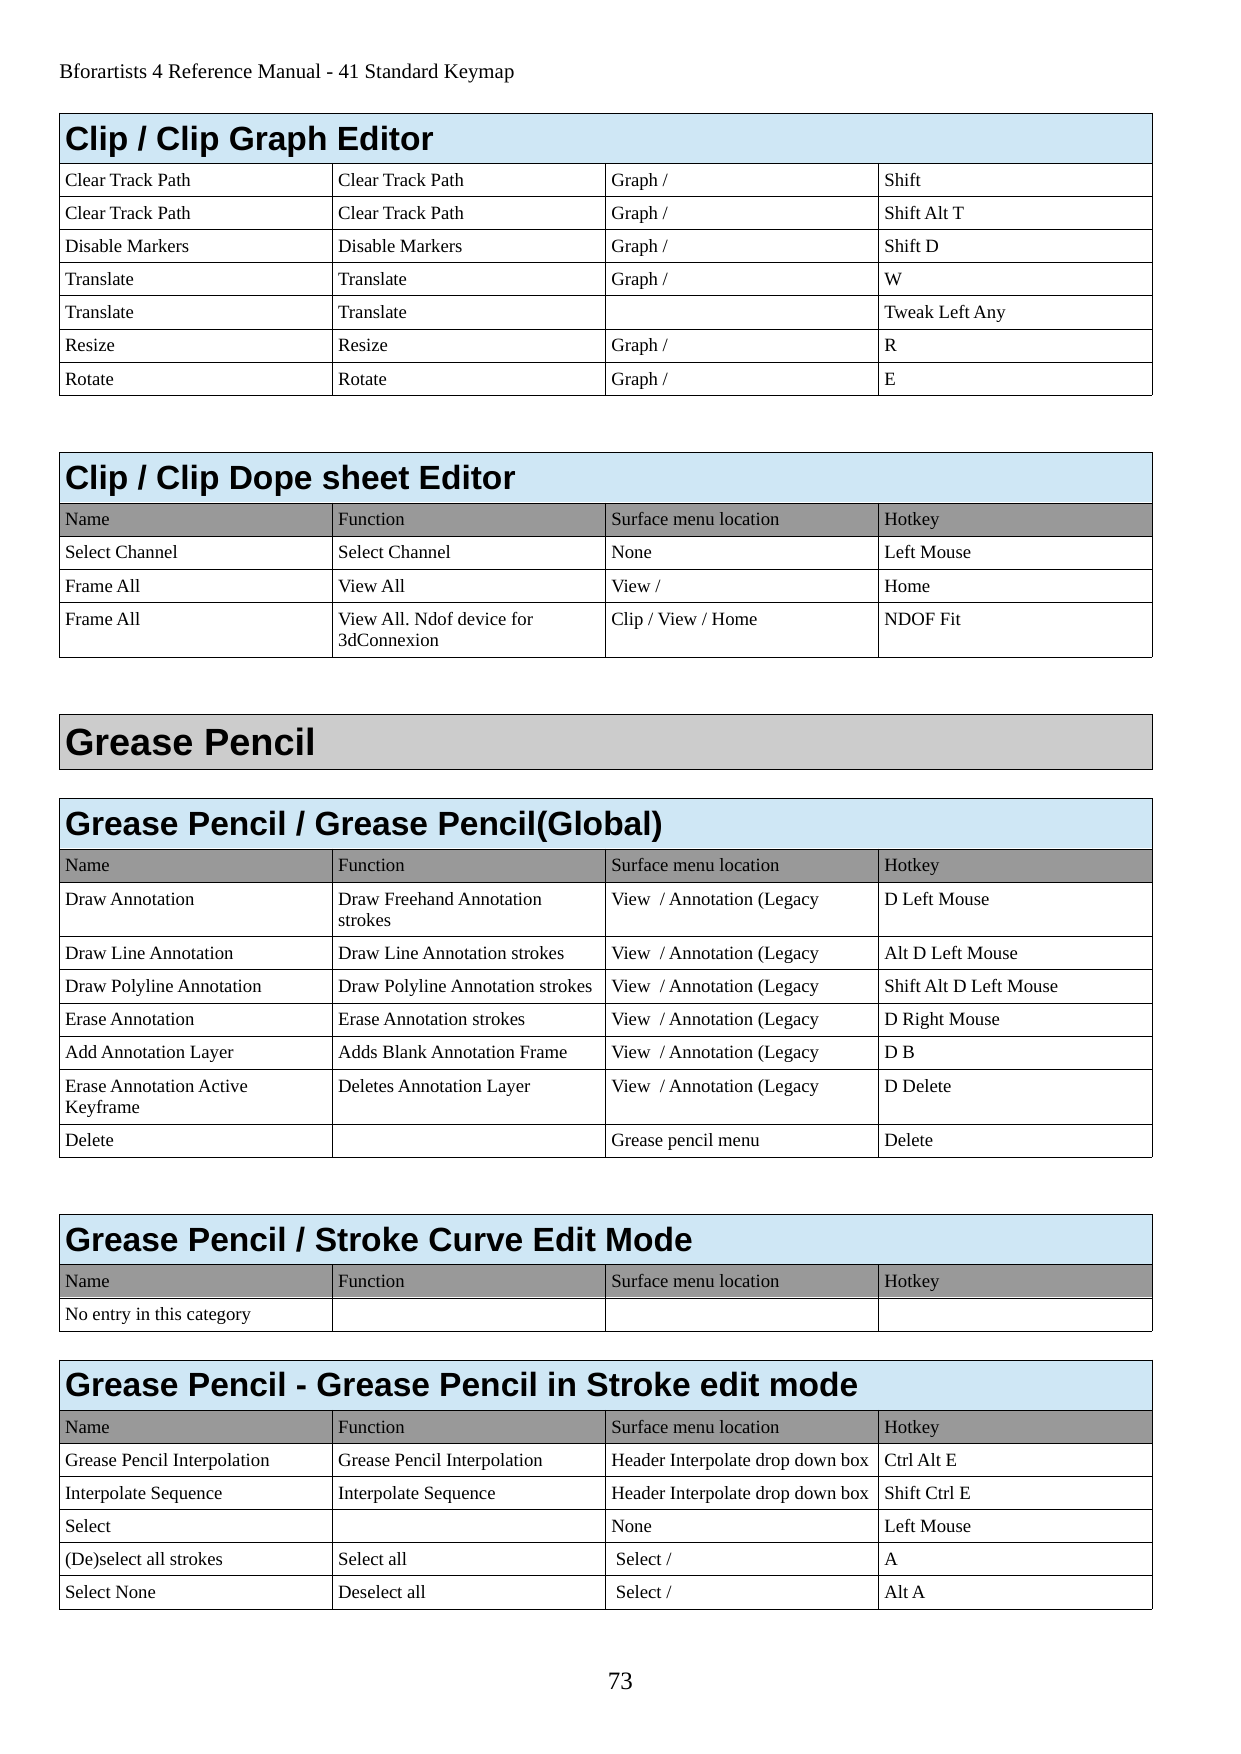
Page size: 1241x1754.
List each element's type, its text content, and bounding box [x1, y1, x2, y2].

table_cell Surface menu location [606, 1265, 878, 1297]
table_cell Translate [333, 296, 605, 328]
table_cell Deselect all [333, 1576, 605, 1608]
table_cell Left Mouse [879, 537, 1152, 569]
table_cell View / Annotation (Legacy [606, 937, 878, 969]
table_cell Draw Annotation [60, 883, 332, 936]
table_cell Hotkey [879, 1265, 1152, 1297]
table_cell Shift Alt D Left Mouse [879, 970, 1152, 1002]
table_cell Header Interpolate drop down box [606, 1477, 878, 1509]
table_cell Draw Polyline Annotation strokes [333, 970, 605, 1002]
table_cell [879, 1299, 1152, 1331]
table_cell Frame All [60, 570, 332, 602]
table_cell Function [333, 504, 605, 536]
table_cell Translate [333, 263, 605, 295]
table_cell Deletes Annotation Layer [333, 1070, 605, 1123]
table_cell [606, 1299, 878, 1331]
table_cell None [606, 537, 878, 569]
table_cell Name [60, 504, 332, 536]
table_cell Tweak Left Any [879, 296, 1152, 328]
table_cell Left Mouse [879, 1510, 1152, 1542]
table_cell Draw Polyline Annotation [60, 970, 332, 1002]
table_cell View / [606, 570, 878, 602]
table_cell [333, 1510, 605, 1542]
table_header Clip / Clip Graph Editor [60, 114, 1152, 163]
table_cell Alt D Left Mouse [879, 937, 1152, 969]
table_cell Erase Annotation Active Keyframe [60, 1070, 332, 1123]
table_cell Add Annotation Layer [60, 1037, 332, 1069]
table_cell Erase Annotation strokes [333, 1004, 605, 1036]
table_cell Resize [60, 330, 332, 362]
table_cell Grease pencil menu [606, 1125, 878, 1157]
table_cell Grease Pencil Interpolation [333, 1444, 605, 1476]
table_cell Rotate [333, 363, 605, 395]
table_cell Graph / [606, 197, 878, 229]
table_cell Name [60, 1265, 332, 1297]
table_cell Clear Track Path [60, 164, 332, 196]
table_cell Function [333, 1411, 605, 1443]
table_cell Rotate [60, 363, 332, 395]
table_cell Translate [60, 263, 332, 295]
table_header Grease Pencil / Stroke Curve Edit Mode [60, 1215, 1152, 1264]
table_cell View / Annotation (Legacy [606, 1070, 878, 1123]
table_cell [606, 296, 878, 328]
table_cell Name [60, 850, 332, 882]
table_cell Shift Alt T [879, 197, 1152, 229]
table_cell Surface menu location [606, 504, 878, 536]
table_cell Disable Markers [60, 230, 332, 262]
table_cell D Delete [879, 1070, 1152, 1123]
table_cell [333, 1125, 605, 1157]
table_cell (De)select all strokes [60, 1543, 332, 1575]
table_cell Clip / View / Home [606, 603, 878, 657]
table_cell Surface menu location [606, 1411, 878, 1443]
table_cell Hotkey [879, 504, 1152, 536]
table_cell No entry in this category [60, 1299, 332, 1331]
table_cell Interpolate Sequence [333, 1477, 605, 1509]
table_cell Name [60, 1411, 332, 1443]
table_cell Graph / [606, 263, 878, 295]
table_cell Shift D [879, 230, 1152, 262]
table_cell Function [333, 850, 605, 882]
table_cell Clear Track Path [60, 197, 332, 229]
table_cell D Left Mouse [879, 883, 1152, 936]
table_cell Graph / [606, 164, 878, 196]
table_cell Clear Track Path [333, 164, 605, 196]
table_cell [333, 1299, 605, 1331]
table_cell Select Channel [60, 537, 332, 569]
table_cell View / Annotation (Legacy [606, 1004, 878, 1036]
table_cell Resize [333, 330, 605, 362]
table_cell Disable Markers [333, 230, 605, 262]
table_cell Erase Annotation [60, 1004, 332, 1036]
table_cell Select Channel [333, 537, 605, 569]
table_cell Draw Line Annotation strokes [333, 937, 605, 969]
table_cell NDOF Fit [879, 603, 1152, 657]
table_cell Surface menu location [606, 850, 878, 882]
table_cell Select None [60, 1576, 332, 1608]
table_cell View All. Ndof device for 3dConnexion [333, 603, 605, 657]
table_cell Ctrl Alt E [879, 1444, 1152, 1476]
table_cell View / Annotation (Legacy [606, 970, 878, 1002]
table_header Grease Pencil / Grease Pencil(Global) [60, 799, 1152, 848]
table_cell Header Interpolate drop down box [606, 1444, 878, 1476]
table_cell A [879, 1543, 1152, 1575]
table_cell E [879, 363, 1152, 395]
table_cell Frame All [60, 603, 332, 657]
table_cell Select / [606, 1543, 878, 1575]
table_cell Hotkey [879, 850, 1152, 882]
table_cell Graph / [606, 330, 878, 362]
table_cell Graph / [606, 363, 878, 395]
table_cell Select / [606, 1576, 878, 1608]
table_cell Alt A [879, 1576, 1152, 1608]
table_cell Function [333, 1265, 605, 1297]
table_cell Shift Ctrl E [879, 1477, 1152, 1509]
table_header Clip / Clip Dope sheet Editor [60, 453, 1152, 502]
table_cell Adds Blank Annotation Frame [333, 1037, 605, 1069]
table_cell None [606, 1510, 878, 1542]
table_cell Select [60, 1510, 332, 1542]
table_cell Delete [879, 1125, 1152, 1157]
table_cell Draw Line Annotation [60, 937, 332, 969]
table_cell Shift [879, 164, 1152, 196]
table_cell Delete [60, 1125, 332, 1157]
table_cell View / Annotation (Legacy [606, 883, 878, 936]
table_cell Home [879, 570, 1152, 602]
table_cell D B [879, 1037, 1152, 1069]
table_cell D Right Mouse [879, 1004, 1152, 1036]
table_cell Draw Freehand Annotation strokes [333, 883, 605, 936]
table_header Grease Pencil - Grease Pencil in Stroke edit mode [60, 1361, 1152, 1410]
table_cell Translate [60, 296, 332, 328]
table_cell View / Annotation (Legacy [606, 1037, 878, 1069]
table_cell R [879, 330, 1152, 362]
table_cell View All [333, 570, 605, 602]
table_cell Clear Track Path [333, 197, 605, 229]
table_header Grease Pencil [60, 715, 1152, 769]
table_cell W [879, 263, 1152, 295]
table_cell Interpolate Sequence [60, 1477, 332, 1509]
table_cell Graph / [606, 230, 878, 262]
table_cell Select all [333, 1543, 605, 1575]
table_cell Grease Pencil Interpolation [60, 1444, 332, 1476]
table_cell Hotkey [879, 1411, 1152, 1443]
